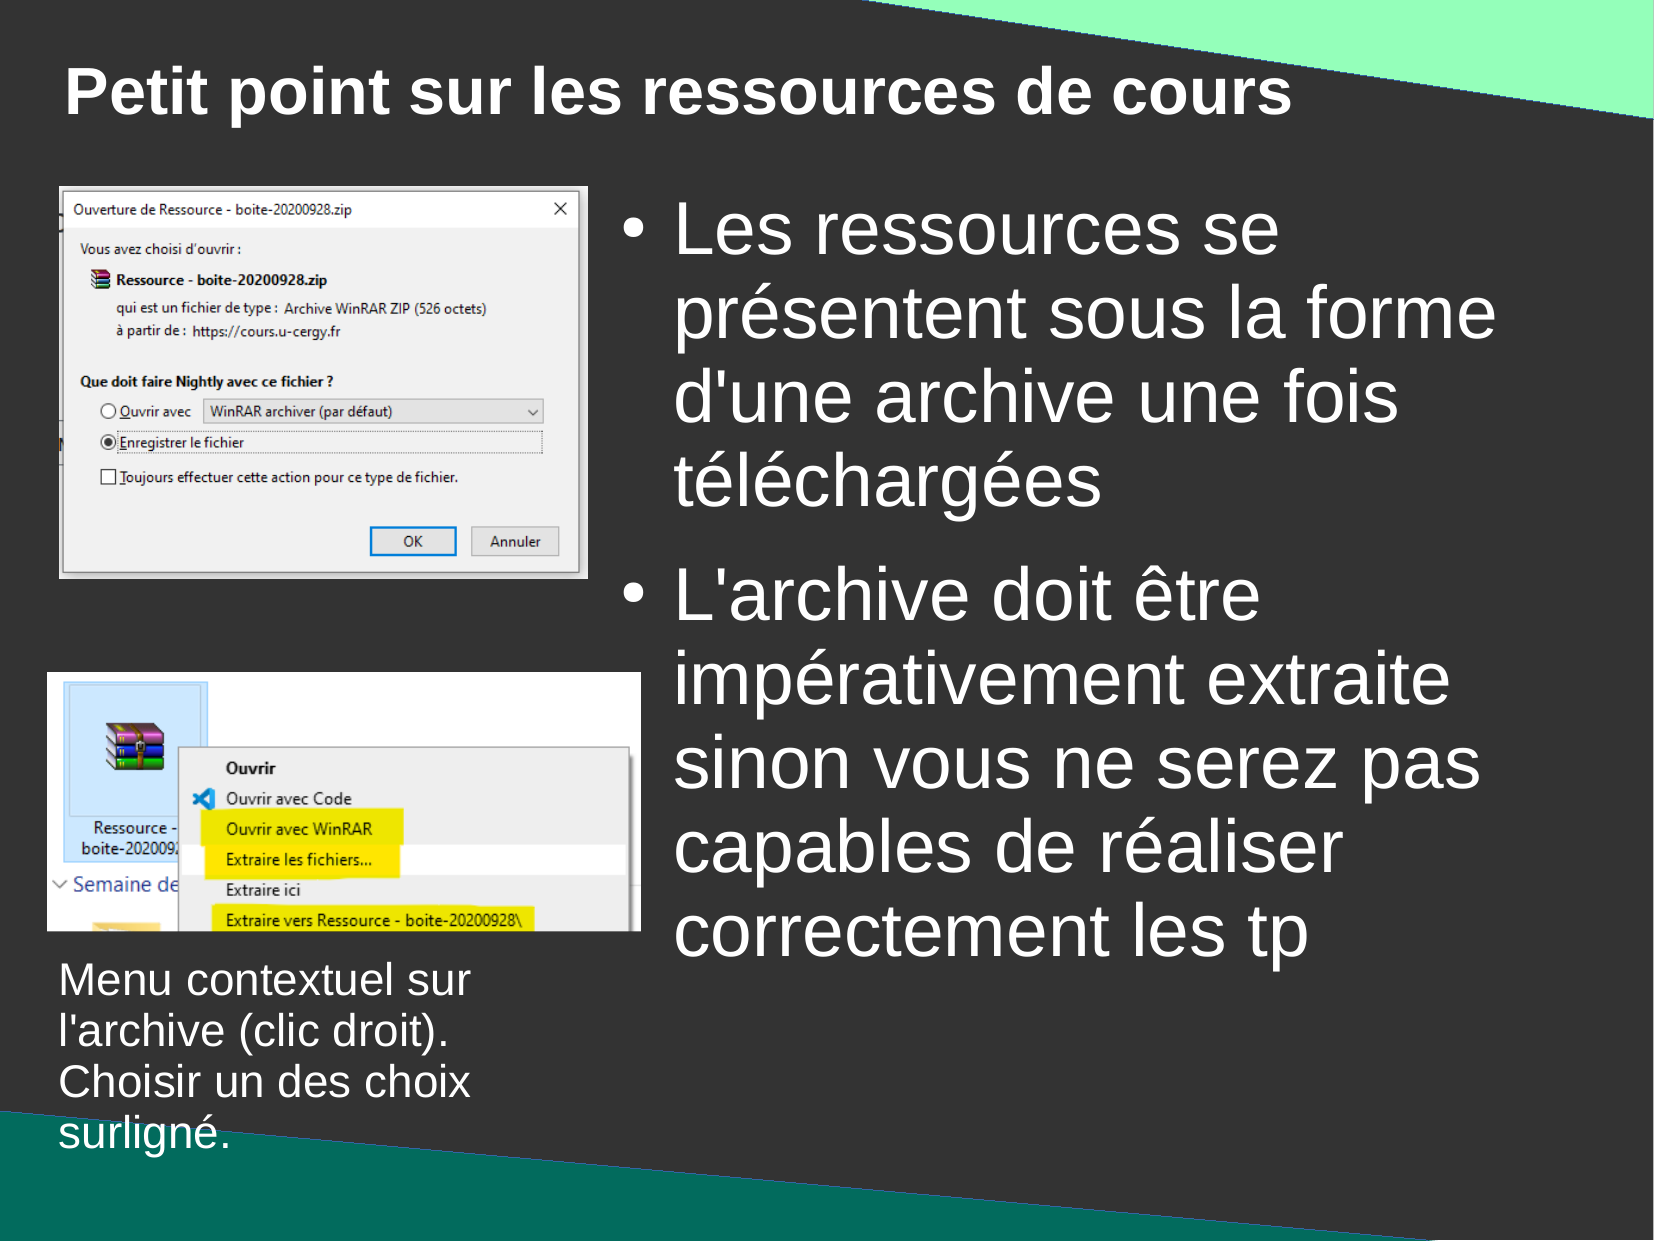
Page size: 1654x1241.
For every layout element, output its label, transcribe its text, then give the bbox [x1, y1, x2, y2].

text_box [862, 0, 1654, 120]
picture [59, 186, 588, 579]
title Petit point sur les ressources de cours [64, 54, 1553, 157]
picture [47, 672, 641, 954]
list Les ressources se présentent sous la forme d'une archive une fois téléchargées L'archive doit être impérativement extraite sinon vous ne serez pas capables de réaliser correctement les tp [602, 186, 1620, 1099]
title Menu contextuel sur l'archive (clic droit). Choisir un des choix surligné. [59, 953, 630, 1159]
